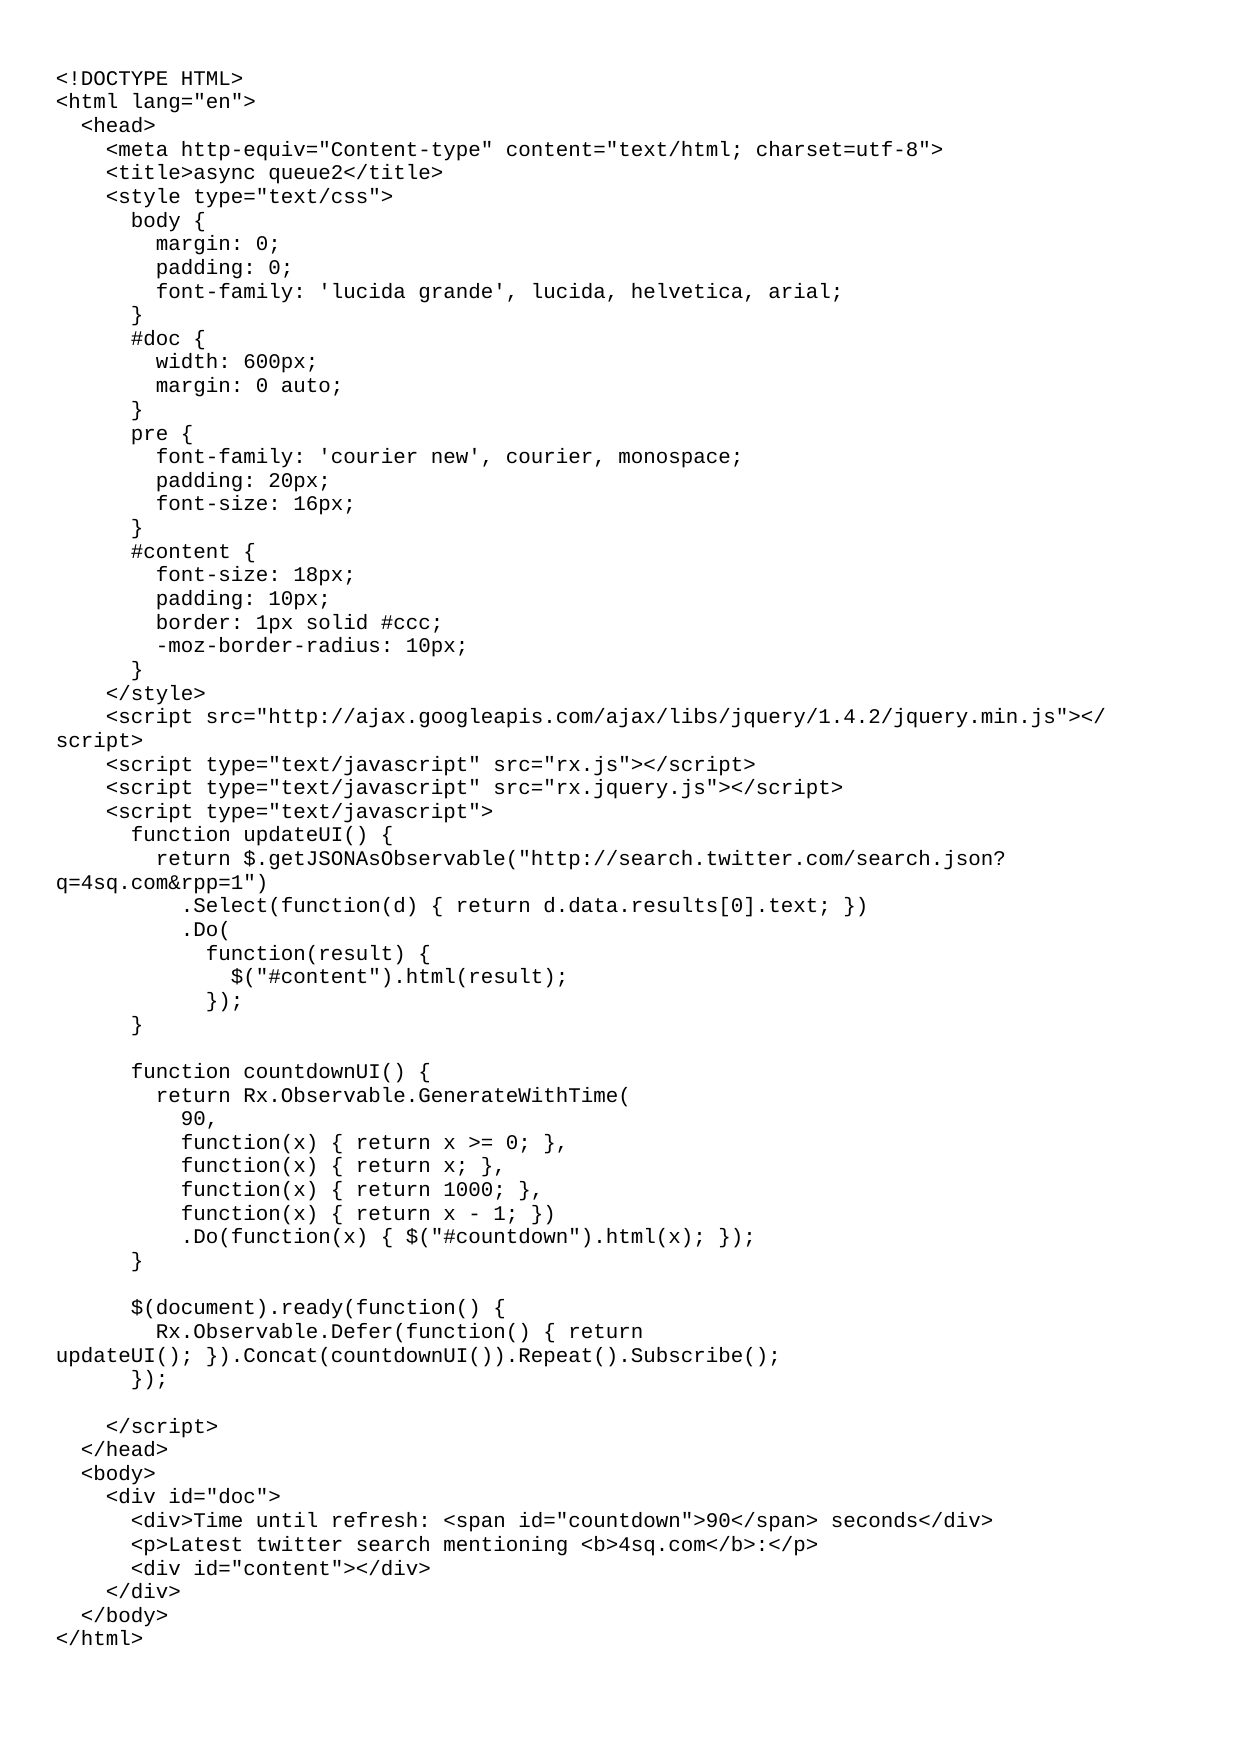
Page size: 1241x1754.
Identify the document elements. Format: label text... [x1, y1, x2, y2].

text <script type="text/javascript" src="rx.jquery.js"></script> [56, 777, 1178, 801]
text <body> [56, 1463, 1178, 1487]
text font-family: 'lucida grande', lucida, helvetica, arial; [56, 281, 1178, 304]
text <p>Latest twitter search mentioning <b>4sq.com</b>:</p> [56, 1534, 1178, 1557]
text </script> [56, 1416, 1178, 1439]
text <style type="text/css"> [56, 186, 1178, 210]
text </head> [56, 1439, 1178, 1463]
text function updateUI() { [56, 824, 1178, 848]
text .Do( [56, 919, 1178, 943]
text <html lang="en"> [56, 91, 1178, 115]
text padding: 10px; [56, 588, 1178, 612]
text } [56, 304, 1178, 328]
text #doc { [56, 328, 1178, 352]
text </style> [56, 683, 1178, 706]
text font-size: 18px; [56, 564, 1178, 588]
text pre { [56, 422, 1178, 446]
text font-size: 16px; [56, 493, 1178, 517]
text }); [56, 1368, 1178, 1392]
text </div> [56, 1581, 1178, 1605]
text -moz-border-radius: 10px; [56, 635, 1178, 659]
text $("#content").html(result); [56, 966, 1178, 990]
text <title>async queue2</title> [56, 162, 1178, 186]
text $(document).ready(function() { [56, 1297, 1178, 1321]
text #content { [56, 541, 1178, 564]
text function(x) { return x; }, [56, 1156, 1178, 1179]
text <script type="text/javascript" src="rx.js"></script> [56, 753, 1178, 777]
text function countdownUI() { [56, 1061, 1178, 1084]
text return Rx.Observable.GenerateWithTime( [56, 1084, 1178, 1108]
text margin: 0 auto; [56, 375, 1178, 399]
text border: 1px solid #ccc; [56, 612, 1178, 635]
text function(x) { return x >= 0; }, [56, 1132, 1178, 1156]
text </html> [56, 1628, 1178, 1652]
text } [56, 659, 1178, 683]
text Rx.Observable.Defer(function() { return updateUI(); }).Concat(countdownUI()).Repeat().Subscribe(); [56, 1321, 1178, 1368]
text } [56, 1250, 1178, 1274]
text function(result) { [56, 943, 1178, 966]
text } [56, 517, 1178, 541]
text <div id="doc"> [56, 1487, 1178, 1510]
text } [56, 1014, 1178, 1037]
text .Select(function(d) { return d.data.results[0].text; }) [56, 895, 1178, 919]
text padding: 0; [56, 257, 1178, 281]
text <meta http-equiv="Content-type" content="text/html; charset=utf-8"> [56, 139, 1178, 162]
text <div>Time until refresh: <span id="countdown">90</span> seconds</div> [56, 1510, 1178, 1534]
text <script src="http://ajax.googleapis.com/ajax/libs/jquery/1.4.2/jquery.min.js"></script> [56, 706, 1178, 753]
text <div id="content"></div> [56, 1557, 1178, 1581]
text body { [56, 210, 1178, 233]
text }); [56, 990, 1178, 1014]
text .Do(function(x) { $("#countdown").html(x); }); [56, 1226, 1178, 1250]
text <!DOCTYPE HTML> [56, 68, 1178, 91]
text </body> [56, 1605, 1178, 1628]
text <script type="text/javascript"> [56, 801, 1178, 824]
text } [56, 399, 1178, 422]
text return $.getJSONAsObservable("http://search.twitter.com/search.json?q=4sq.com&rpp=1") [56, 848, 1178, 895]
text width: 600px; [56, 352, 1178, 375]
text padding: 20px; [56, 470, 1178, 493]
text 90, [56, 1108, 1178, 1132]
text font-family: 'courier new', courier, monospace; [56, 446, 1178, 470]
text function(x) { return x - 1; }) [56, 1203, 1178, 1226]
text <head> [56, 115, 1178, 139]
text margin: 0; [56, 233, 1178, 257]
text function(x) { return 1000; }, [56, 1179, 1178, 1203]
